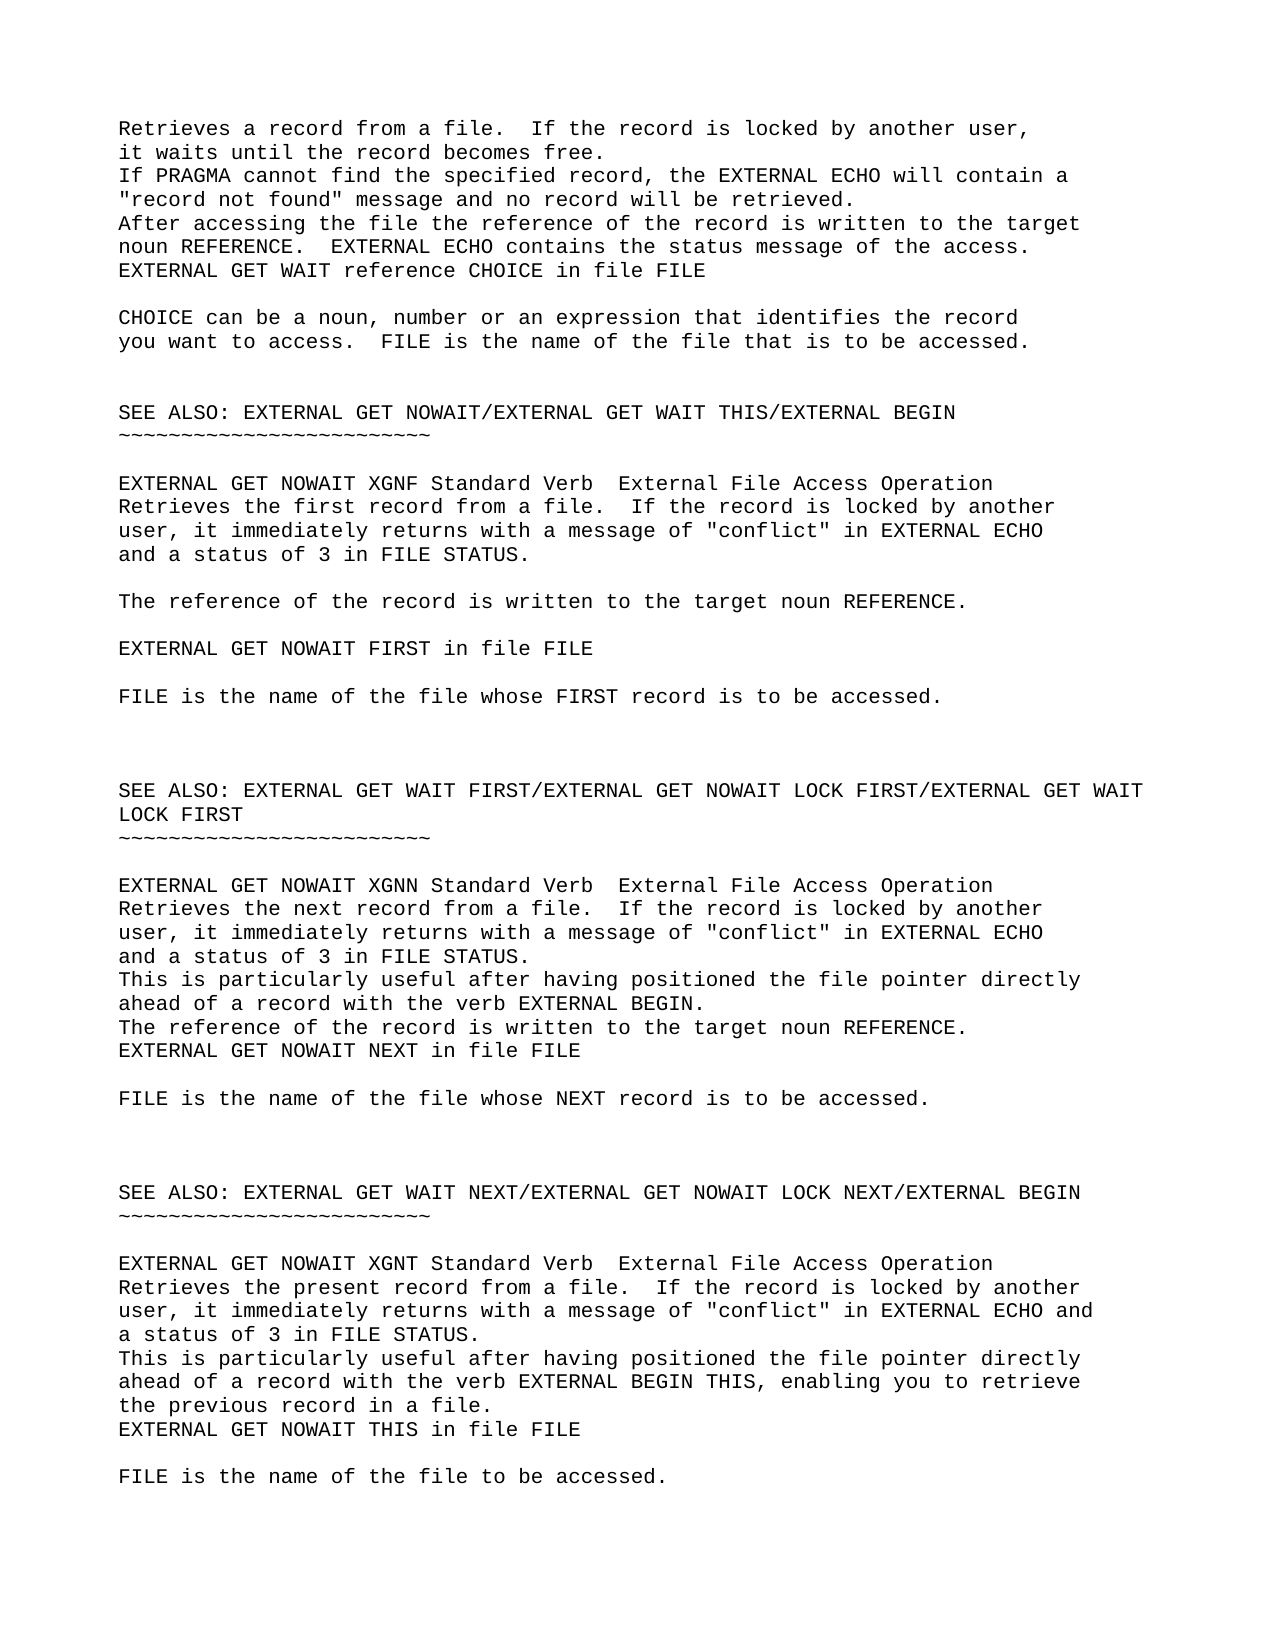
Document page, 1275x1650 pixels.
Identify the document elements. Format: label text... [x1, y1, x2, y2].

text ahead of a record with the verb EXTERNAL BEGIN THIS, enabling you to retrieve [118, 1371, 1157, 1395]
text Retrieves the present record from a file. If the record is locked by another [118, 1277, 1157, 1300]
text Retrieves the next record from a file. If the record is locked by another [118, 898, 1157, 922]
text user, it immediately returns with a message of "conflict" in EXTERNAL ECHO and [118, 1300, 1157, 1324]
text This is particularly useful after having positioned the file pointer directly [118, 1348, 1157, 1371]
text FILE is the name of the file whose FIRST record is to be accessed. [118, 686, 1157, 709]
text user, it immediately returns with a message of "conflict" in EXTERNAL ECHO [118, 520, 1157, 544]
text The reference of the record is written to the target noun REFERENCE. [118, 591, 1157, 615]
text and a status of 3 in FILE STATUS. [118, 544, 1157, 567]
text you want to access. FILE is the name of the file that is to be accessed. [118, 331, 1157, 354]
text a status of 3 in FILE STATUS. [118, 1324, 1157, 1348]
text "record not found" message and no record will be retrieved. [118, 189, 1157, 213]
text FILE is the name of the file whose NEXT record is to be accessed. [118, 1088, 1157, 1111]
text EXTERNAL GET NOWAIT THIS in file FILE [118, 1419, 1157, 1442]
text After accessing the file the reference of the record is written to the target [118, 213, 1157, 236]
text CHOICE can be a noun, number or an expression that identifies the record [118, 307, 1157, 331]
text EXTERNAL GET WAIT reference CHOICE in file FILE [118, 260, 1157, 284]
text The reference of the record is written to the target noun REFERENCE. [118, 1017, 1157, 1040]
text and a status of 3 in FILE STATUS. [118, 946, 1157, 969]
text the previous record in a file. [118, 1395, 1157, 1419]
text EXTERNAL GET NOWAIT FIRST in file FILE [118, 638, 1157, 662]
text EXTERNAL GET NOWAIT XGNN Standard Verb External File Access Operation [118, 875, 1157, 898]
text This is particularly useful after having positioned the file pointer directly [118, 969, 1157, 993]
text Retrieves the first record from a file. If the record is locked by another [118, 496, 1157, 520]
text EXTERNAL GET NOWAIT XGNF Standard Verb External File Access Operation [118, 473, 1157, 496]
text EXTERNAL GET NOWAIT NEXT in file FILE [118, 1040, 1157, 1064]
text noun REFERENCE. EXTERNAL ECHO contains the status message of the access. [118, 236, 1157, 260]
text it waits until the record becomes free. [118, 142, 1157, 165]
text ~~~~~~~~~~~~~~~~~~~~~~~~~ [118, 426, 1157, 449]
text SEE ALSO: EXTERNAL GET WAIT FIRST/EXTERNAL GET NOWAIT LOCK FIRST/EXTERNAL GET WAIT LOCK FIRST [118, 780, 1157, 827]
text ~~~~~~~~~~~~~~~~~~~~~~~~~ [118, 1206, 1157, 1229]
text SEE ALSO: EXTERNAL GET NOWAIT/EXTERNAL GET WAIT THIS/EXTERNAL BEGIN [118, 402, 1157, 426]
text Retrieves a record from a file. If the record is locked by another user, [118, 118, 1157, 142]
text SEE ALSO: EXTERNAL GET WAIT NEXT/EXTERNAL GET NOWAIT LOCK NEXT/EXTERNAL BEGIN [118, 1182, 1157, 1206]
text ~~~~~~~~~~~~~~~~~~~~~~~~~ [118, 827, 1157, 851]
text EXTERNAL GET NOWAIT XGNT Standard Verb External File Access Operation [118, 1253, 1157, 1277]
text If PRAGMA cannot find the specified record, the EXTERNAL ECHO will contain a [118, 165, 1157, 189]
text FILE is the name of the file to be accessed. [118, 1466, 1157, 1489]
text ahead of a record with the verb EXTERNAL BEGIN. [118, 993, 1157, 1017]
text user, it immediately returns with a message of "conflict" in EXTERNAL ECHO [118, 922, 1157, 946]
